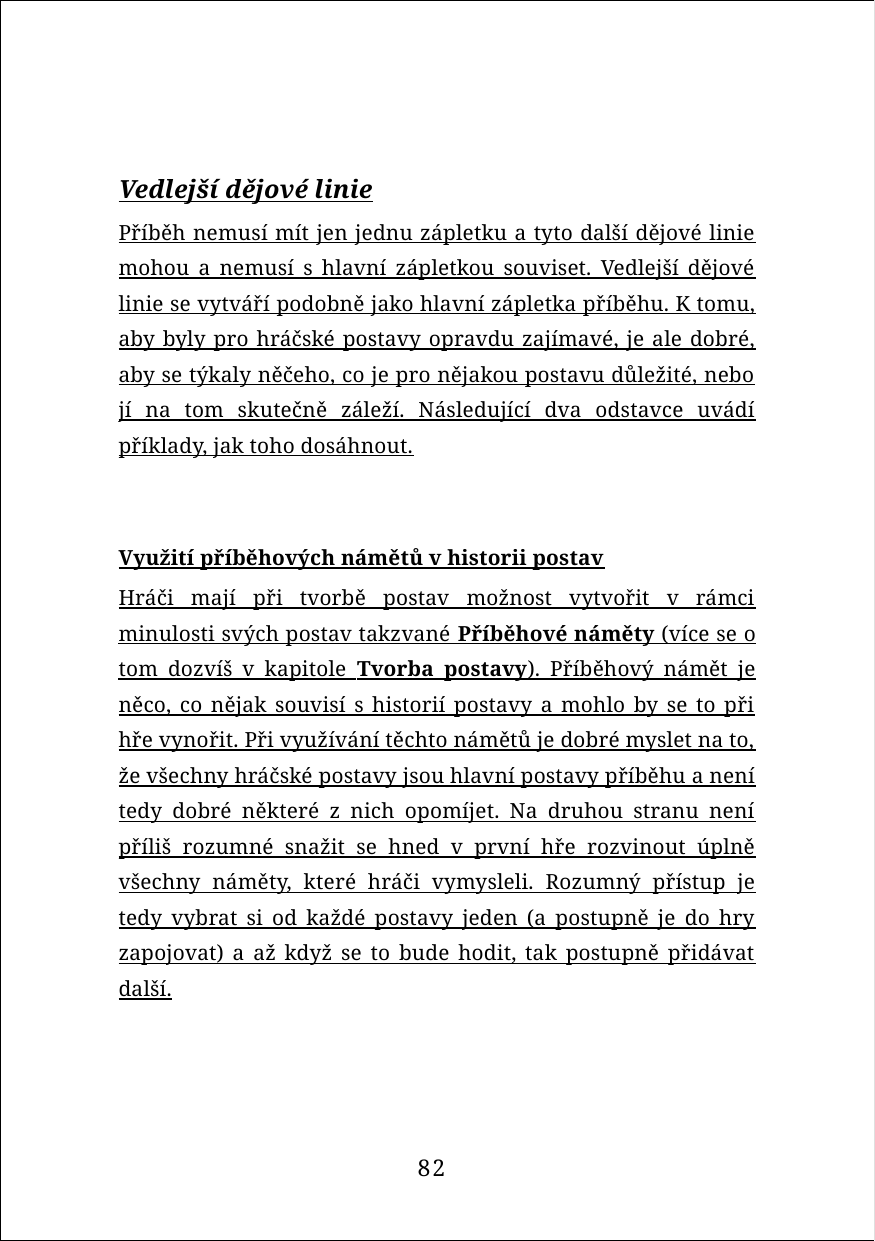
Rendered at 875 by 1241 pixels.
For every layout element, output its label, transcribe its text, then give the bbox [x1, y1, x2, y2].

text Příběh nemusí mít jen jednu zápletku a tyto další dějové linie [118, 218, 756, 242]
text zapojovat) a až když se to bude hodit, tak postupně přidávat [118, 928, 756, 963]
subtitle Vedlejší dějové linie [118, 172, 756, 206]
text tedy vybrat si od každé postavy jeden (a postupně je do hry [118, 893, 756, 927]
text mohou a nemusí s hlavní zápletkou souviset. Vedlejší dějové [118, 243, 756, 277]
text tom dozvíš v kapitole Tvorba postavy). Příběhový námět je [118, 644, 756, 678]
text Hráči mají při tvorbě postav možnost vytvořit v rámci [118, 583, 756, 607]
text že všechny hráčské postavy jsou hlavní postavy příběhu a není [118, 750, 756, 785]
text aby byly pro hráčské postavy opravdu zajímavé, je ale dobré, [118, 314, 756, 348]
text linie se vytváří podobně jako hlavní zápletka příběhu. K tomu, [118, 278, 756, 313]
text aby se týkaly něčeho, co je pro nějakou postavu důležité, nebo jí na tom skutečně záleží. Následující dva odstavce uvádí [118, 349, 756, 419]
text všechny náměty, které hráči vymysleli. Rozumný přístup je [118, 858, 756, 892]
text něco, co nějak souvisí s historií postavy a mohlo by se to při hře vynořit. Při využívání těchto námětů je dobré myslet na to, [118, 679, 756, 749]
text příliš rozumné snažit se hned v první hře rozvinout úplně [118, 822, 756, 856]
text další. [118, 964, 756, 1002]
text příklady, jak toho dosáhnout. [118, 421, 756, 459]
subtitle Využití příběhových námětů v historii postav [118, 543, 756, 572]
text minulosti svých postav takzvané Příběhové náměty (více se o [118, 608, 756, 643]
text tedy dobré některé z nich opomíjet. Na druhou stranu není [118, 786, 756, 821]
